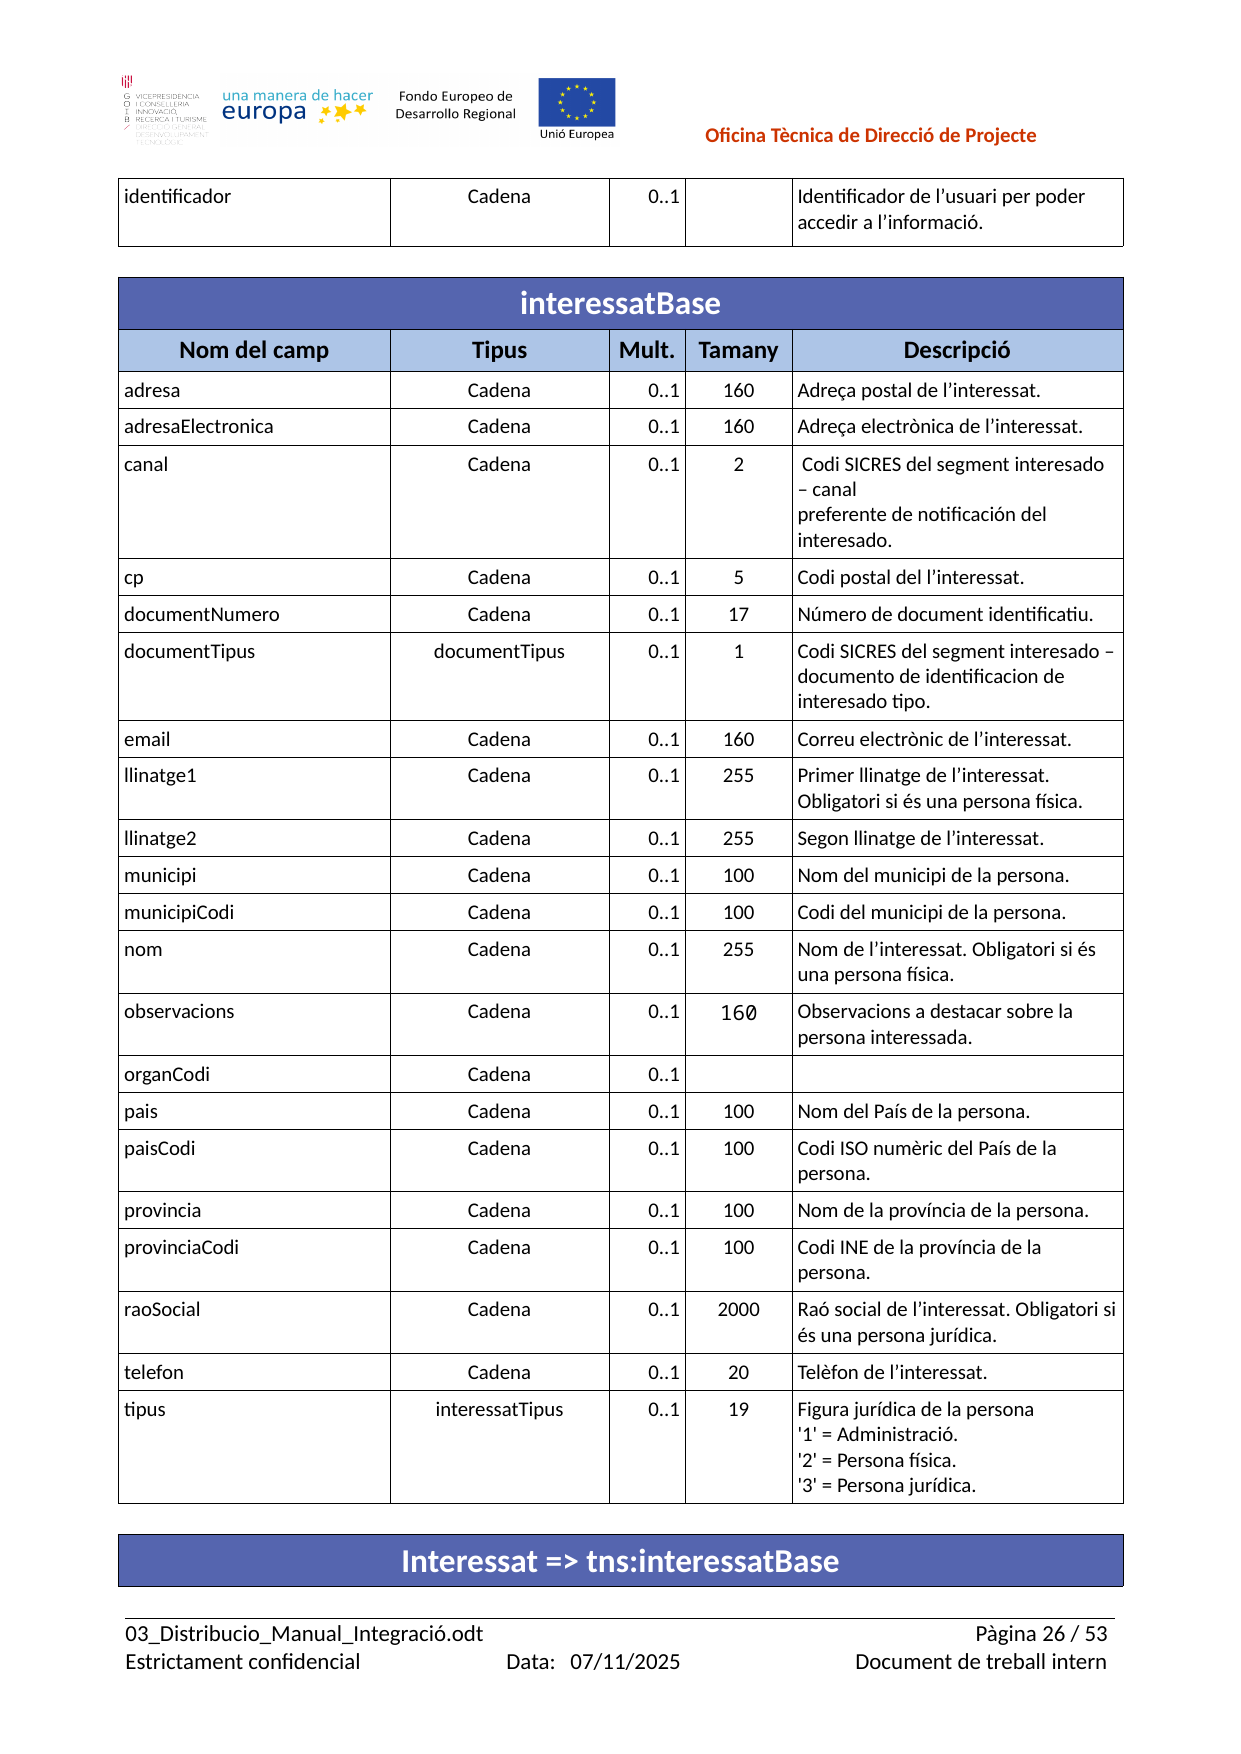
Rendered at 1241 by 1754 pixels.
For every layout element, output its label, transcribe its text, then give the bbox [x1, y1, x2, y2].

table_cell 5 [686, 559, 792, 595]
table_cell Cadena [391, 820, 609, 856]
table_cell documentNumero [119, 596, 390, 632]
table_cell 160 [686, 372, 792, 408]
table_cell email [119, 721, 390, 757]
table_cell Cadena [391, 179, 609, 246]
table_cell telefon [119, 1354, 390, 1390]
table_cell 0..1 [610, 1192, 685, 1228]
table_cell paisCodi [119, 1130, 390, 1191]
table_cell Cadena [391, 1292, 609, 1353]
table_cell Nom del camp [119, 330, 390, 371]
table_cell Cadena [391, 596, 609, 632]
table_cell Observacions a destacar sobre la persona interessada. [793, 994, 1123, 1055]
picture [118, 73, 213, 147]
table_cell 160 [686, 721, 792, 757]
table_cell Cadena [391, 1130, 609, 1191]
table_cell Tamany [686, 330, 792, 371]
table_cell 1 [686, 633, 792, 720]
table_cell 0..1 [610, 1056, 685, 1092]
table_cell 2000 [686, 1292, 792, 1353]
table_cell [793, 1056, 1123, 1092]
table_cell 0..1 [610, 1292, 685, 1353]
table_cell 100 [686, 1130, 792, 1191]
table_cell adresaElectronica [119, 409, 390, 445]
table_cell Cadena [391, 1354, 609, 1390]
table_cell 0..1 [610, 931, 685, 993]
table_cell 255 [686, 758, 792, 819]
table_cell Nom de l’interessat. Obligatori si és una persona física. [793, 931, 1123, 993]
table_cell Adreça electrònica de l’interessat. [793, 409, 1123, 445]
table_cell adresa [119, 372, 390, 408]
table_cell Cadena [391, 446, 609, 558]
table_cell Codi del municipi de la persona. [793, 894, 1123, 930]
table_cell municipi [119, 857, 390, 893]
table_cell Correu electrònic de l’interessat. [793, 721, 1123, 757]
table_cell llinatge1 [119, 758, 390, 819]
table_cell 100 [686, 1093, 792, 1129]
table_cell 0..1 [610, 559, 685, 595]
table_cell Cadena [391, 559, 609, 595]
table_cell Mult. [610, 330, 685, 371]
table_cell Cadena [391, 931, 609, 993]
table_cell Codi SICRES del segment interesado – documento de identificacion de interesado tipo. [793, 633, 1123, 720]
table_cell 0..1 [610, 372, 685, 408]
table_cell Raó social de l’interessat. Obligatori si és una persona jurídica. [793, 1292, 1123, 1353]
table_cell 17 [686, 596, 792, 632]
table_cell 0..1 [610, 994, 685, 1055]
table_cell provincia [119, 1192, 390, 1228]
table_cell 2 [686, 446, 792, 558]
table_cell Figura jurídica de la persona '1' = Administració. '2' = Persona física. '3' = Persona jurídica. [793, 1391, 1123, 1503]
table_cell 0..1 [610, 820, 685, 856]
table_cell Cadena [391, 758, 609, 819]
table_cell Cadena [391, 372, 609, 408]
table_cell 0..1 [610, 409, 685, 445]
table_cell Primer llinatge de l’interessat. Obligatori si és una persona física. [793, 758, 1123, 819]
table_cell 0..1 [610, 446, 685, 558]
table_cell 0..1 [610, 633, 685, 720]
table_cell Tipus [391, 330, 609, 371]
table_cell nom [119, 931, 390, 993]
table_cell [686, 1056, 792, 1092]
table_cell Segon llinatge de l’interessat. [793, 820, 1123, 856]
table_cell pais [119, 1093, 390, 1129]
table_cell 160 [686, 994, 792, 1055]
table_cell Telèfon de l’interessat. [793, 1354, 1123, 1390]
table_cell 0..1 [610, 596, 685, 632]
table_cell 0..1 [610, 1229, 685, 1291]
picture [219, 73, 621, 147]
table_cell 0..1 [610, 1093, 685, 1129]
table_cell Cadena [391, 1093, 609, 1129]
table_cell 0..1 [610, 1354, 685, 1390]
table_cell Cadena [391, 721, 609, 757]
table_cell Codi ISO numèric del País de la persona. [793, 1130, 1123, 1191]
table_cell 255 [686, 820, 792, 856]
table_cell 20 [686, 1354, 792, 1390]
table_cell Nom del País de la persona. [793, 1093, 1123, 1129]
table_cell 0..1 [610, 179, 685, 246]
table_cell Cadena [391, 409, 609, 445]
table_cell 255 [686, 931, 792, 993]
table_cell Nom del municipi de la persona. [793, 857, 1123, 893]
table_cell organCodi [119, 1056, 390, 1092]
table_cell Cadena [391, 857, 609, 893]
table_cell Codi INE de la província de la persona. [793, 1229, 1123, 1291]
table_cell Descripció [793, 330, 1123, 371]
table_cell canal [119, 446, 390, 558]
table_cell llinatge2 [119, 820, 390, 856]
table_cell documentTipus [119, 633, 390, 720]
table_cell 0..1 [610, 758, 685, 819]
table_cell Codi SICRES del segment interesado – canal preferente de notificación del interesado. [793, 446, 1123, 558]
table_cell identificador [119, 179, 390, 246]
table_cell Codi postal del l’interessat. [793, 559, 1123, 595]
table_cell 100 [686, 857, 792, 893]
table_cell 0..1 [610, 721, 685, 757]
table_cell raoSocial [119, 1292, 390, 1353]
table_cell municipiCodi [119, 894, 390, 930]
table_cell Cadena [391, 1229, 609, 1291]
table_cell 0..1 [610, 857, 685, 893]
table_cell tipus [119, 1391, 390, 1503]
table_cell 100 [686, 894, 792, 930]
table_cell Cadena [391, 994, 609, 1055]
table_cell Adreça postal de l’interessat. [793, 372, 1123, 408]
table_cell observacions [119, 994, 390, 1055]
table_cell 0..1 [610, 894, 685, 930]
table_cell Cadena [391, 1192, 609, 1228]
table_cell Cadena [391, 1056, 609, 1092]
table_cell [686, 179, 792, 246]
table_cell provinciaCodi [119, 1229, 390, 1291]
table_cell Número de document identificatiu. [793, 596, 1123, 632]
table_cell 0..1 [610, 1391, 685, 1503]
table_header interessatBase [119, 278, 1123, 329]
table_cell Nom de la província de la persona. [793, 1192, 1123, 1228]
table_cell documentTipus [391, 633, 609, 720]
table_cell 100 [686, 1192, 792, 1228]
table_cell Identificador de l’usuari per poder accedir a l’informació. [793, 179, 1123, 246]
table_cell Cadena [391, 894, 609, 930]
table_cell 100 [686, 1229, 792, 1291]
table_cell 19 [686, 1391, 792, 1503]
table_cell 160 [686, 409, 792, 445]
table_header Interessat => tns:interessatBase [119, 1535, 1123, 1586]
table_cell 0..1 [610, 1130, 685, 1191]
table_cell interessatTipus [391, 1391, 609, 1503]
table_cell cp [119, 559, 390, 595]
